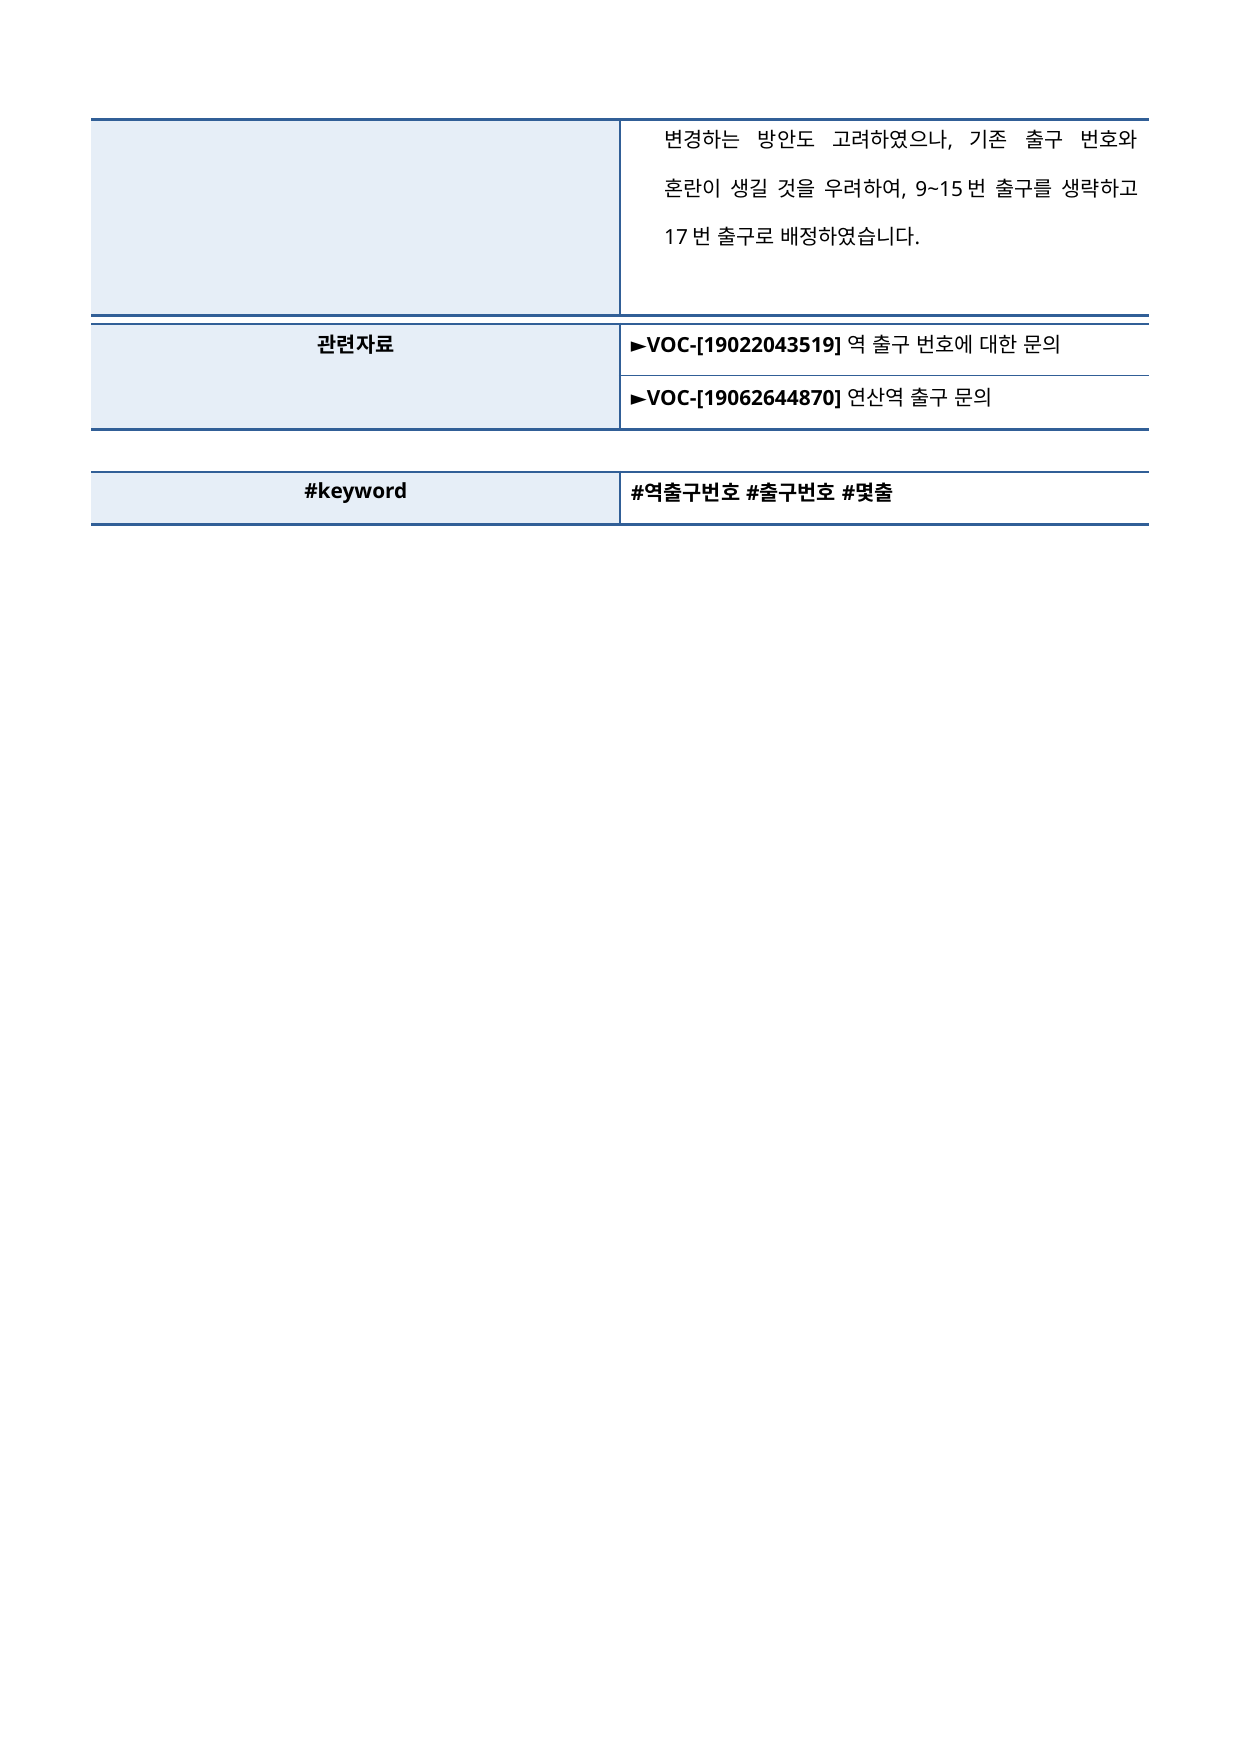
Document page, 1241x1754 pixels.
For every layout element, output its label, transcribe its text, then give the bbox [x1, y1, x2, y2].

table_header 관련자료 [91, 325, 619, 428]
table_header 변경하는 방안도 고려하였으나, 기존 출구 번호와 혼란이 생길 것을 우려하여, 9~15번 출구를 생략하고 17번 출구로 배정하였습니다. [621, 121, 1149, 314]
table_header #keyword [91, 473, 619, 523]
table_header [91, 121, 619, 314]
table_header #역출구번호 #출구번호 #몇출 [621, 473, 1149, 523]
table_cell ►VOC-[19062644870] 연산역 출구 문의 [621, 376, 1149, 428]
table_header ►VOC-[19022043519] 역 출구 번호에 대한 문의 [621, 325, 1149, 375]
